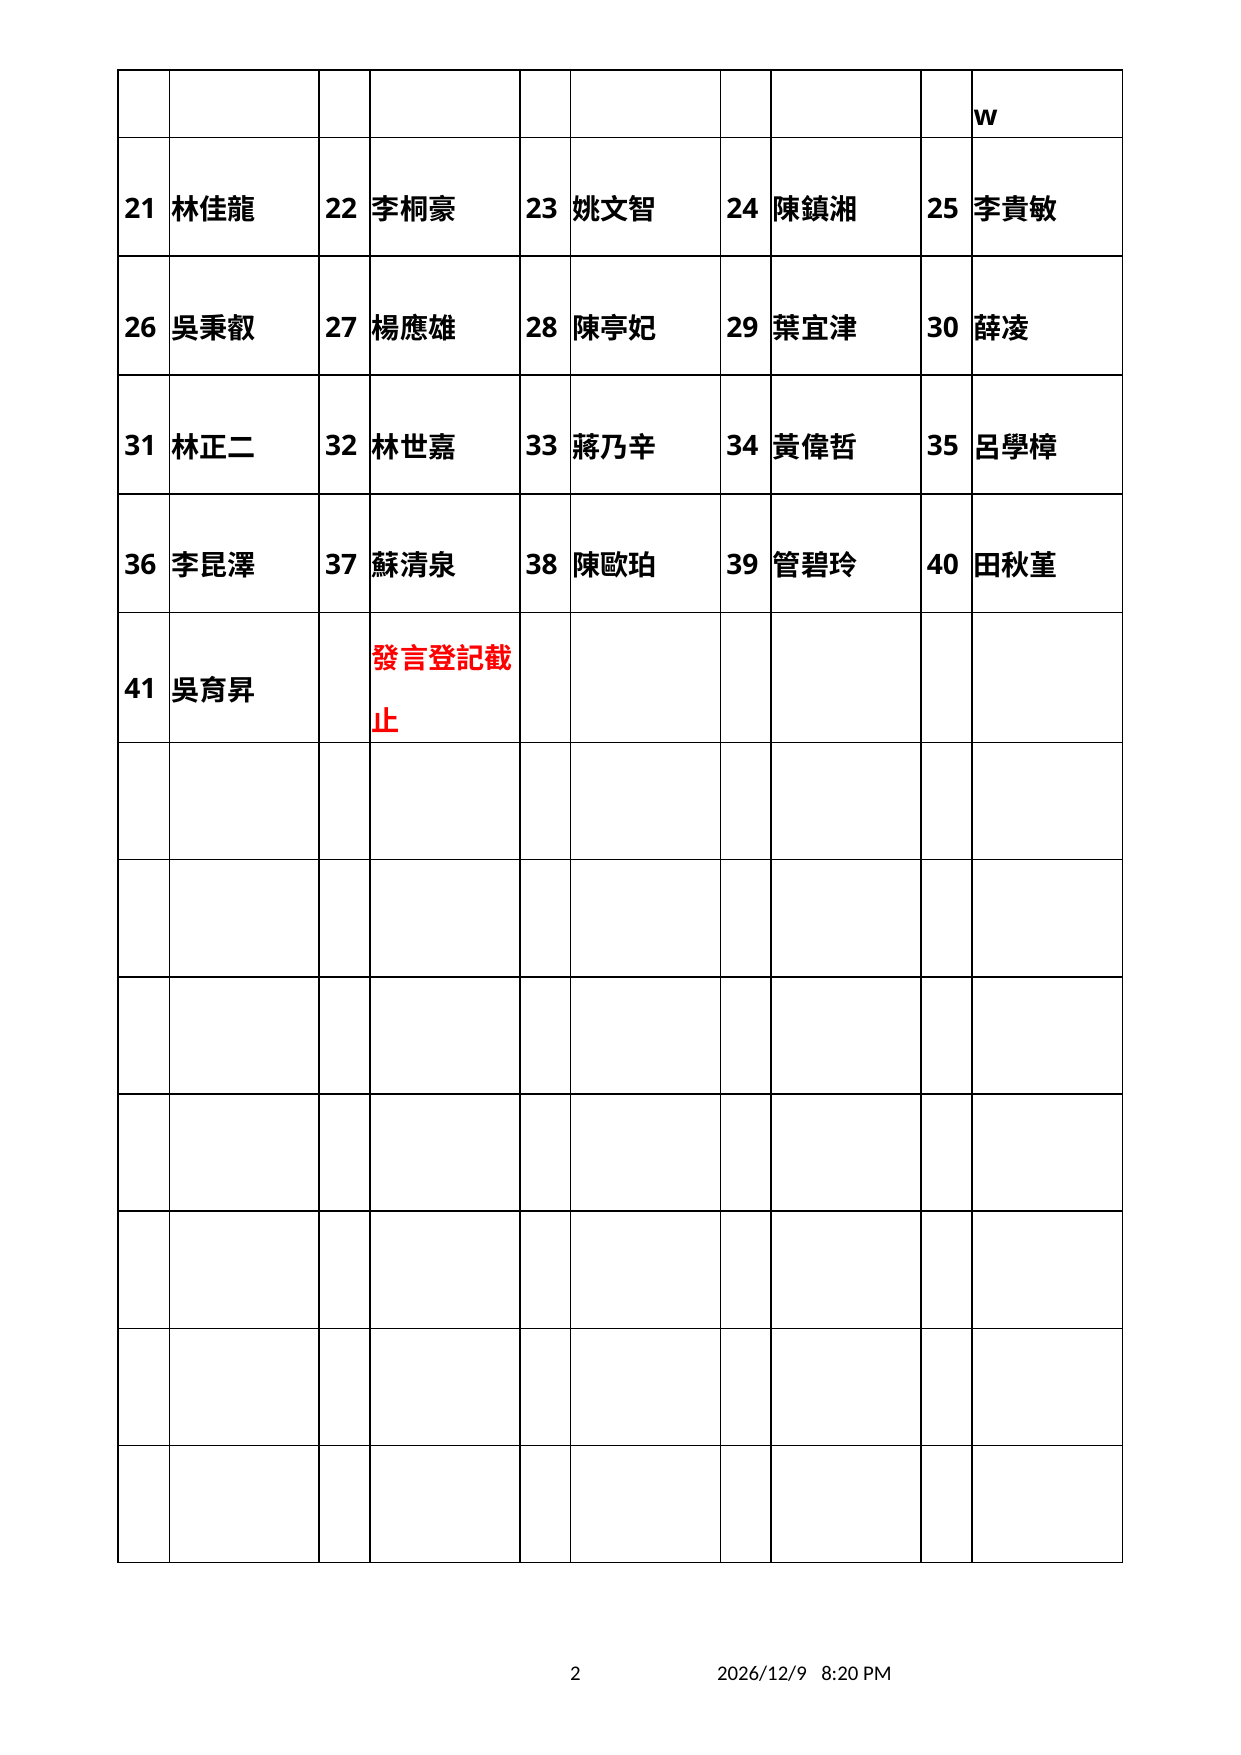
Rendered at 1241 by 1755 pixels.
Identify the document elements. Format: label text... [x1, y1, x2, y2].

table_cell [170, 1329, 318, 1445]
table_cell 李桐豪 [371, 138, 519, 255]
table_cell [772, 743, 920, 859]
table_cell [320, 1329, 369, 1445]
table_cell [371, 71, 519, 137]
table_cell [973, 743, 1122, 859]
table_cell [119, 1212, 169, 1327]
table_cell [521, 1329, 570, 1445]
table_cell [571, 743, 720, 859]
table_cell [721, 71, 770, 137]
table_cell [772, 1212, 920, 1327]
table_cell [371, 743, 519, 859]
table_cell [571, 978, 720, 1093]
table_cell [170, 1446, 318, 1562]
table_cell [371, 1446, 519, 1562]
table_cell [571, 613, 720, 742]
table_cell [922, 1212, 971, 1327]
table_cell [371, 1095, 519, 1210]
table_cell [371, 860, 519, 976]
table_cell [521, 860, 570, 976]
table_cell 21 [119, 138, 169, 255]
table_cell [320, 860, 369, 976]
table_cell [772, 71, 920, 137]
table_cell 34 [721, 376, 770, 493]
table_cell 吳育昇 [170, 613, 318, 742]
table_cell [571, 71, 720, 137]
table_cell 28 [521, 257, 570, 374]
table_cell [119, 1095, 169, 1210]
table_cell [922, 1095, 971, 1210]
table_cell 管碧玲 [772, 495, 920, 612]
table_cell [973, 1095, 1122, 1210]
table_cell 41 [119, 613, 169, 742]
table_cell 31 [119, 376, 169, 493]
table_cell [371, 1212, 519, 1327]
table_cell 22 [320, 138, 369, 255]
table_cell 29 [721, 257, 770, 374]
table_cell [772, 1329, 920, 1445]
table_cell 林世嘉 [371, 376, 519, 493]
table_cell [721, 743, 770, 859]
table_cell [119, 1329, 169, 1445]
table_cell [973, 1446, 1122, 1562]
table_cell 葉宜津 [772, 257, 920, 374]
table_cell 林正二 [170, 376, 318, 493]
table_cell 38 [521, 495, 570, 612]
table_cell [721, 978, 770, 1093]
table_cell [320, 613, 369, 742]
table_cell [521, 1212, 570, 1327]
table_cell [170, 71, 318, 137]
table_cell [721, 1212, 770, 1327]
table_cell [973, 978, 1122, 1093]
table_cell 姚文智 [571, 138, 720, 255]
table_cell [721, 1329, 770, 1445]
table_cell [320, 1212, 369, 1327]
table_cell 黃偉哲 [772, 376, 920, 493]
table_cell 39 [721, 495, 770, 612]
table_cell 吳秉叡 [170, 257, 318, 374]
table_cell [170, 1212, 318, 1327]
table_cell [320, 743, 369, 859]
table_cell [119, 743, 169, 859]
table_cell 32 [320, 376, 369, 493]
table_cell [772, 1446, 920, 1562]
table_cell [922, 71, 971, 137]
table_cell [320, 978, 369, 1093]
table_cell [922, 978, 971, 1093]
table_cell 35 [922, 376, 971, 493]
table_cell [721, 613, 770, 742]
table_cell [571, 1329, 720, 1445]
table_cell 李貴敏 [973, 138, 1122, 255]
table_cell [320, 1446, 369, 1562]
table_cell [922, 860, 971, 976]
table_cell [371, 978, 519, 1093]
table_cell 楊應雄 [371, 257, 519, 374]
table_cell [922, 613, 971, 742]
table_cell 26 [119, 257, 169, 374]
table_cell 33 [521, 376, 570, 493]
table_cell [521, 743, 570, 859]
table_cell [521, 71, 570, 137]
table_cell [973, 1212, 1122, 1327]
table_cell [922, 1329, 971, 1445]
table_cell 陳亭妃 [571, 257, 720, 374]
table_cell [170, 1095, 318, 1210]
table_cell w [973, 71, 1122, 137]
table_cell [772, 860, 920, 976]
table_cell 24 [721, 138, 770, 255]
table_cell 25 [922, 138, 971, 255]
table_cell 發言登記截止 [371, 613, 519, 742]
table_cell [170, 860, 318, 976]
table_cell [571, 1446, 720, 1562]
table_cell 27 [320, 257, 369, 374]
table_cell [371, 1329, 519, 1445]
table_cell [119, 978, 169, 1093]
table_cell [119, 860, 169, 976]
table_cell 田秋堇 [973, 495, 1122, 612]
table_cell [170, 743, 318, 859]
table_cell [772, 613, 920, 742]
table_cell 蘇清泉 [371, 495, 519, 612]
table_cell 30 [922, 257, 971, 374]
table_cell [521, 613, 570, 742]
table_cell [320, 1095, 369, 1210]
table_cell [772, 978, 920, 1093]
table_cell 薛凌 [973, 257, 1122, 374]
table_cell [721, 860, 770, 976]
table_cell [772, 1095, 920, 1210]
table_cell 陳鎮湘 [772, 138, 920, 255]
table_cell 呂學樟 [973, 376, 1122, 493]
table_cell [170, 978, 318, 1093]
table_cell [521, 978, 570, 1093]
table_cell 陳歐珀 [571, 495, 720, 612]
table_cell [320, 71, 369, 137]
table_cell [922, 1446, 971, 1562]
table_cell 40 [922, 495, 971, 612]
table_cell [973, 1329, 1122, 1445]
table_cell [521, 1446, 570, 1562]
table_cell [571, 1095, 720, 1210]
table_cell [973, 860, 1122, 976]
table_cell 23 [521, 138, 570, 255]
table_cell [119, 71, 169, 137]
table_cell 李昆澤 [170, 495, 318, 612]
table_cell [119, 1446, 169, 1562]
table_cell 37 [320, 495, 369, 612]
table_cell [721, 1095, 770, 1210]
table_cell [721, 1446, 770, 1562]
table_cell 林佳龍 [170, 138, 318, 255]
table_cell [973, 613, 1122, 742]
table_cell 36 [119, 495, 169, 612]
table_cell [521, 1095, 570, 1210]
table_cell [571, 860, 720, 976]
table_cell 蔣乃辛 [571, 376, 720, 493]
table_cell [571, 1212, 720, 1327]
table_cell [922, 743, 971, 859]
